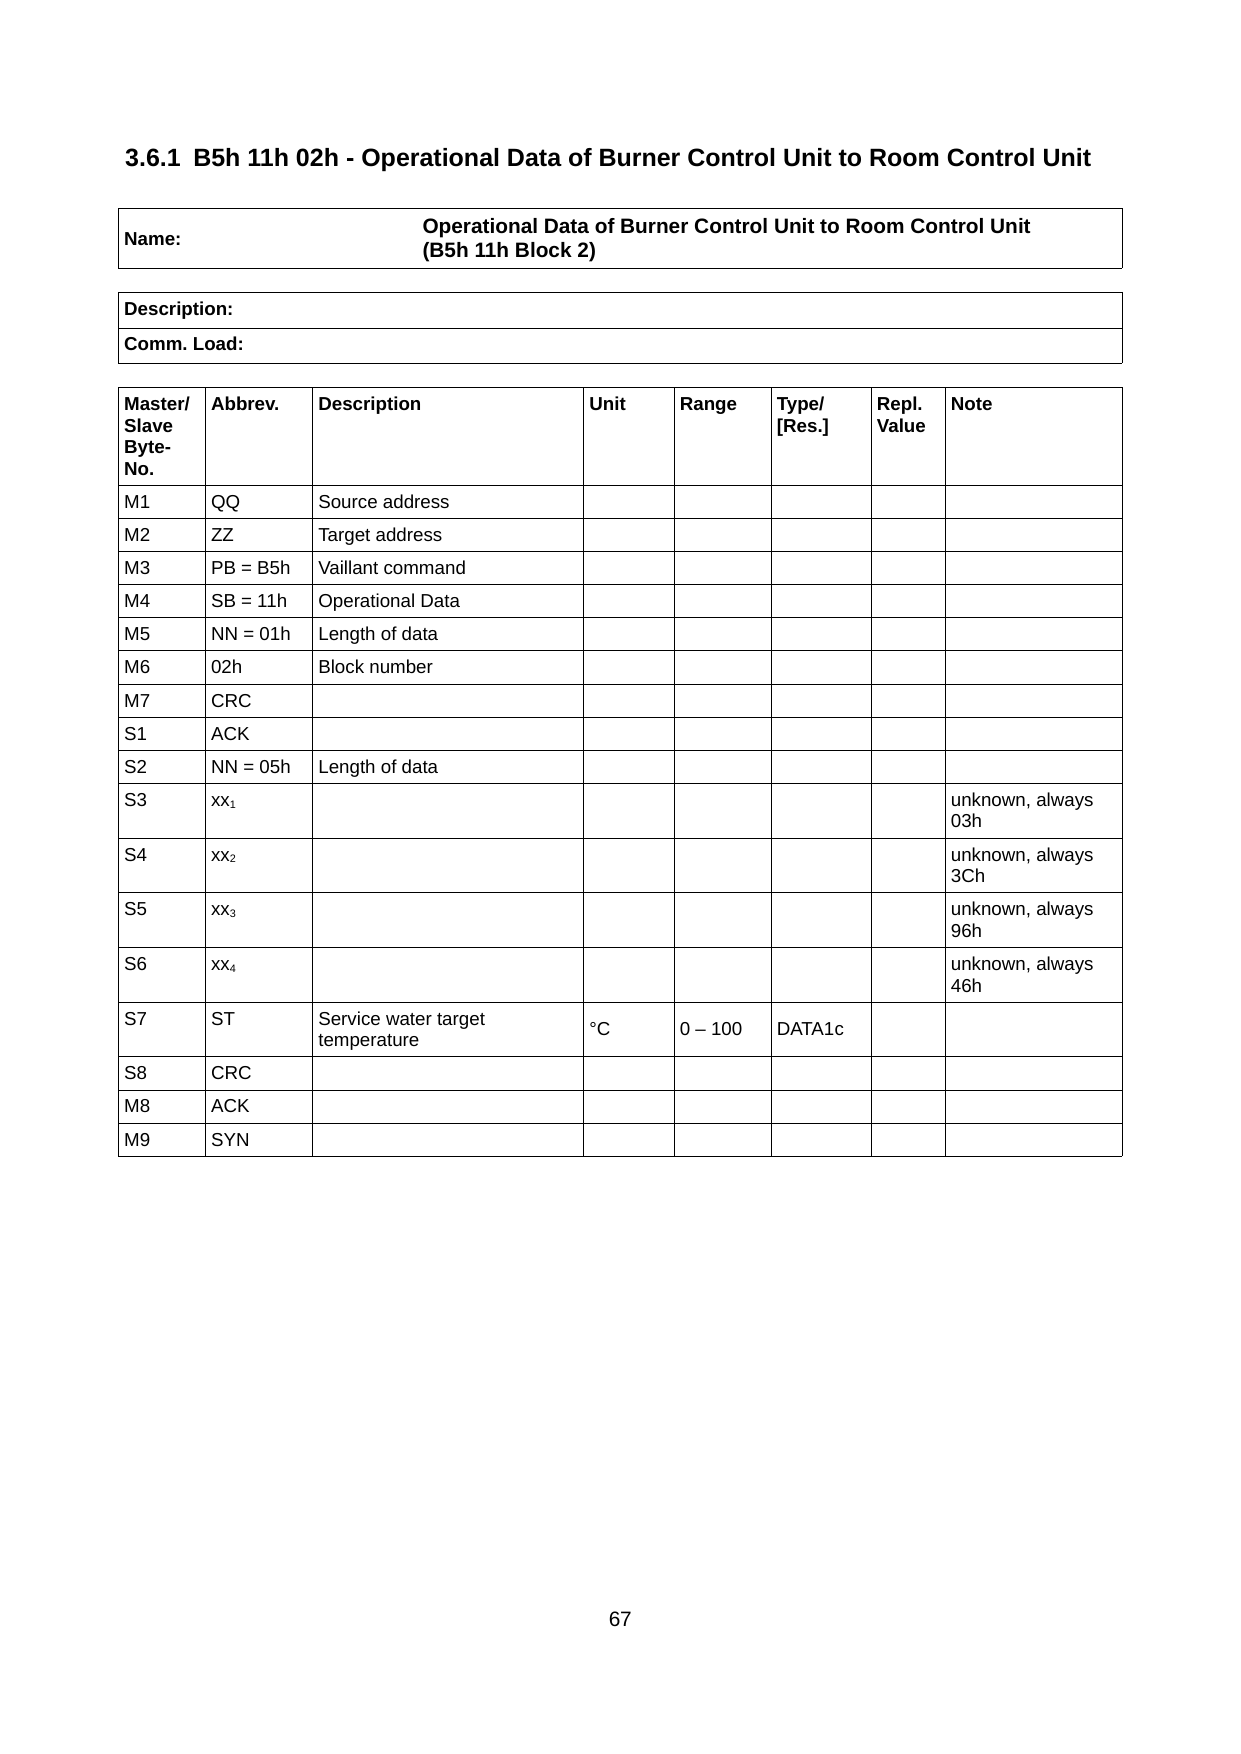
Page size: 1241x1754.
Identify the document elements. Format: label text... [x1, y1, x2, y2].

subtitle B5h 11h 02h - Operational Data of Burner Control Unit to Room Control Unit [118, 143, 1122, 172]
table_cell [584, 1057, 674, 1089]
table_header [416, 293, 1122, 327]
table_cell SYN [206, 1124, 312, 1156]
table_cell ZZ [206, 519, 312, 551]
table_cell [872, 552, 945, 584]
table_cell ST [206, 1003, 312, 1056]
table_cell [584, 1124, 674, 1156]
table_cell [772, 751, 871, 783]
table_cell [675, 1091, 771, 1123]
table_cell S1 [119, 718, 205, 750]
table_cell CRC [206, 685, 312, 717]
table_cell [772, 651, 871, 683]
table_cell M1 [119, 486, 205, 518]
table_cell [772, 519, 871, 551]
table_cell [584, 519, 674, 551]
table_header Note [946, 388, 1122, 485]
table_cell [946, 1124, 1122, 1156]
table_cell S7 [119, 1003, 205, 1056]
table_cell [675, 893, 771, 947]
table_cell [872, 1124, 945, 1156]
table_cell [872, 1003, 945, 1056]
table_header Name: [119, 209, 416, 268]
table_cell [416, 329, 1122, 363]
table_cell [946, 751, 1122, 783]
table_cell °C [584, 1003, 674, 1056]
table_cell S8 [119, 1057, 205, 1089]
table_cell [772, 585, 871, 617]
table_cell Service water target temperature [313, 1003, 583, 1056]
table_cell [772, 1124, 871, 1156]
table_cell [584, 618, 674, 650]
table_cell [872, 585, 945, 617]
table_cell [675, 948, 771, 1002]
table_cell QQ [206, 486, 312, 518]
table_cell 02h [206, 651, 312, 683]
table_header Repl. Value [872, 388, 945, 485]
table_cell [946, 585, 1122, 617]
table_cell [313, 718, 583, 750]
table_cell [675, 651, 771, 683]
table_header Master/ Slave Byte-No. [119, 388, 205, 485]
table_cell [675, 751, 771, 783]
table_cell [584, 948, 674, 1002]
table_cell [772, 948, 871, 1002]
table_cell [675, 1057, 771, 1089]
table_cell [584, 651, 674, 683]
table_cell [946, 486, 1122, 518]
table_cell [675, 784, 771, 838]
table_cell [946, 552, 1122, 584]
table_cell [675, 685, 771, 717]
table_cell [675, 519, 771, 551]
table_cell Target address [313, 519, 583, 551]
table_cell [675, 1124, 771, 1156]
table_cell [675, 486, 771, 518]
table_cell [772, 486, 871, 518]
table_cell unknown, always 46h [946, 948, 1122, 1002]
table_cell M4 [119, 585, 205, 617]
table_cell [313, 948, 583, 1002]
table_cell S2 [119, 751, 205, 783]
table_cell [872, 618, 945, 650]
table_cell M7 [119, 685, 205, 717]
table_cell [872, 1057, 945, 1089]
table_cell [675, 618, 771, 650]
table_cell [872, 839, 945, 892]
table_cell [675, 718, 771, 750]
table_cell [872, 1091, 945, 1123]
table_cell SB = 11h [206, 585, 312, 617]
table_cell M6 [119, 651, 205, 683]
table_cell [772, 839, 871, 892]
table_cell Vaillant command [313, 552, 583, 584]
table_cell [772, 685, 871, 717]
table_cell Length of data [313, 751, 583, 783]
table_cell xx4 [206, 948, 312, 1002]
table_cell [675, 552, 771, 584]
table_cell [313, 839, 583, 892]
table_cell [946, 718, 1122, 750]
table_cell Source address [313, 486, 583, 518]
table_header Description: [119, 293, 416, 327]
table_cell [772, 893, 871, 947]
table_cell M2 [119, 519, 205, 551]
table_cell [584, 486, 674, 518]
table_cell [946, 651, 1122, 683]
table_header Type/ [Res.] [772, 388, 871, 485]
table_cell [584, 839, 674, 892]
table_cell [872, 651, 945, 683]
table_cell 0 – 100 [675, 1003, 771, 1056]
table_header Unit [584, 388, 674, 485]
table_cell M5 [119, 618, 205, 650]
table_cell CRC [206, 1057, 312, 1089]
table_header Abbrev. [206, 388, 312, 485]
table_cell [772, 618, 871, 650]
table_cell S4 [119, 839, 205, 892]
table_cell Comm. Load: [119, 329, 416, 363]
table_cell M9 [119, 1124, 205, 1156]
table_cell [584, 784, 674, 838]
table_cell xx3 [206, 893, 312, 947]
table_cell [872, 751, 945, 783]
table_cell ACK [206, 718, 312, 750]
table_cell [946, 1003, 1122, 1056]
table_cell [772, 1057, 871, 1089]
table_cell [946, 519, 1122, 551]
table_cell [772, 718, 871, 750]
table_cell [946, 1091, 1122, 1123]
table_cell DATA1c [772, 1003, 871, 1056]
table_cell [313, 1124, 583, 1156]
table_cell ACK [206, 1091, 312, 1123]
table_cell NN = 05h [206, 751, 312, 783]
table_cell Operational Data [313, 585, 583, 617]
table_cell [313, 685, 583, 717]
table_cell [872, 519, 945, 551]
table_cell [872, 784, 945, 838]
table_cell xx2 [206, 839, 312, 892]
table_cell [772, 552, 871, 584]
table_cell [675, 585, 771, 617]
table_cell [584, 1091, 674, 1123]
table_cell M8 [119, 1091, 205, 1123]
table_cell [872, 486, 945, 518]
table_cell [313, 893, 583, 947]
table_cell S3 [119, 784, 205, 838]
table_cell [872, 685, 945, 717]
table_cell PB = B5h [206, 552, 312, 584]
table_cell S5 [119, 893, 205, 947]
table_cell [946, 685, 1122, 717]
table_cell [946, 618, 1122, 650]
table_cell Block number [313, 651, 583, 683]
table_cell [675, 839, 771, 892]
table_cell [872, 948, 945, 1002]
table_cell [946, 1057, 1122, 1089]
table_cell unknown, always 3Ch [946, 839, 1122, 892]
table_cell [313, 1091, 583, 1123]
table_cell xx1 [206, 784, 312, 838]
table_header Operational Data of Burner Control Unit to Room Control Unit (B5h 11h Block 2) [416, 209, 1122, 268]
table_cell [584, 718, 674, 750]
table_cell [772, 784, 871, 838]
table_cell [584, 685, 674, 717]
table_cell [872, 718, 945, 750]
table_header Description [313, 388, 583, 485]
table_cell [872, 893, 945, 947]
table_cell [584, 893, 674, 947]
table_cell Length of data [313, 618, 583, 650]
table_cell [313, 1057, 583, 1089]
table_cell NN = 01h [206, 618, 312, 650]
table_cell [584, 552, 674, 584]
table_cell S6 [119, 948, 205, 1002]
table_cell unknown, always 03h [946, 784, 1122, 838]
table_cell M3 [119, 552, 205, 584]
table_cell [772, 1091, 871, 1123]
table_cell unknown, always 96h [946, 893, 1122, 947]
table_header Range [675, 388, 771, 485]
table_cell [313, 784, 583, 838]
table_cell [584, 751, 674, 783]
table_cell [584, 585, 674, 617]
